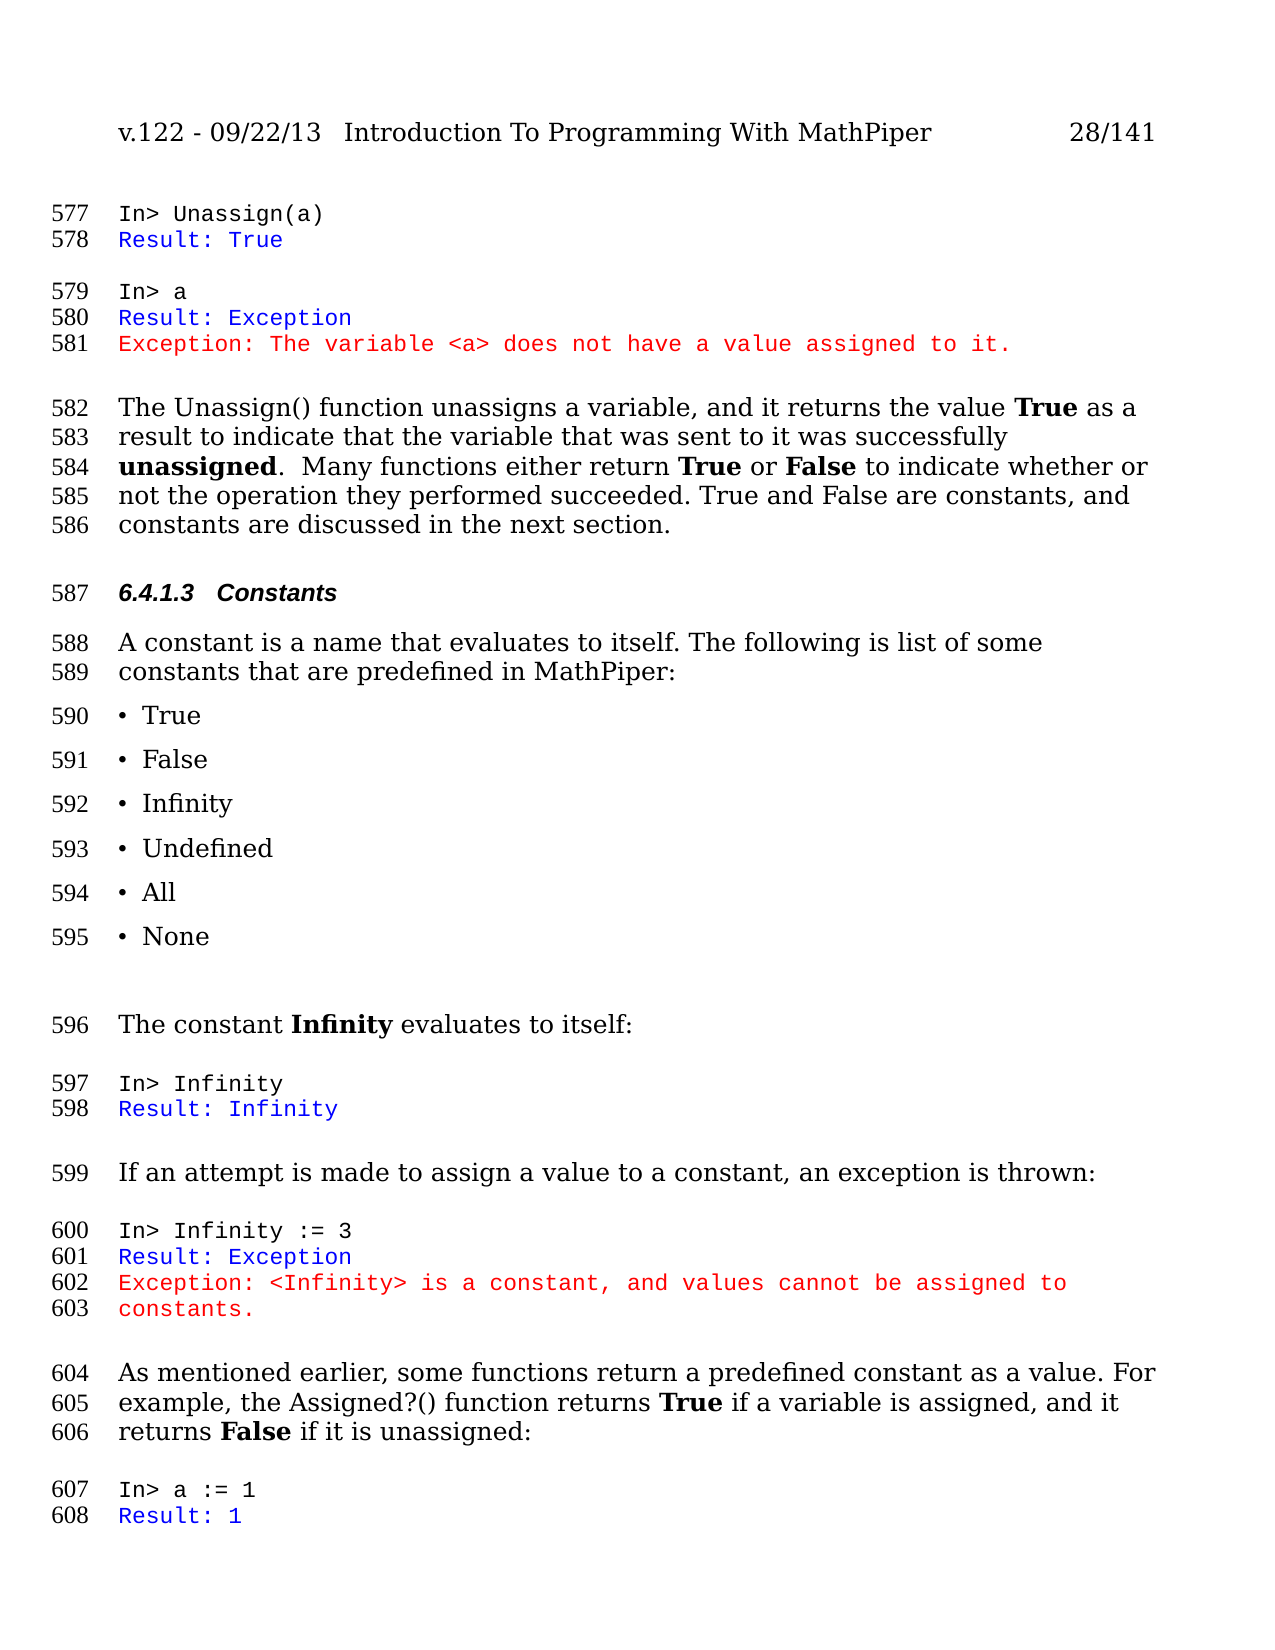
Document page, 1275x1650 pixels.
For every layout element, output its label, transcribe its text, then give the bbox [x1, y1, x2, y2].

text In> Infinity := 3 [118, 1220, 1157, 1246]
list False [118, 746, 1157, 775]
text Result: Exception [118, 1246, 1157, 1272]
text In> Unassign(a) [118, 203, 1157, 229]
text If an attempt is made to assign a value to a constant, an exception is thrown: [118, 1159, 1157, 1188]
text Exception: <Infinity> is a constant, and values cannot be assigned to constants. [118, 1272, 1157, 1323]
text A constant is a name that evaluates to itself. The following is list of some constants that are predefined in MathPiper: [118, 628, 1157, 686]
text In> a [118, 281, 1157, 306]
list Undefined [118, 834, 1157, 863]
text Result: True [118, 229, 1157, 254]
text Result: 1 [118, 1504, 1157, 1530]
list None [118, 922, 1157, 951]
text Result: Infinity [118, 1098, 1157, 1124]
list True [118, 701, 1157, 731]
text Result: Exception [118, 306, 1157, 332]
text In> Infinity [118, 1072, 1157, 1098]
text The Unassign() function unassigns a variable, and it returns the value True as a result to indicate that the variable that was sent to it was successfully unassigned. Many functions either return True or False to indicate whether or not the operation they performed succeeded. True and False are constants, and constants are discussed in the next section. [118, 393, 1157, 539]
text As mentioned earlier, some functions return a predefined constant as a value. For example, the Assigned?() function returns True if a variable is assigned, and it returns False if it is unassigned: [118, 1358, 1157, 1446]
text Exception: The variable <a> does not have a value assigned to it. [118, 332, 1157, 358]
list All [118, 878, 1157, 907]
subtitle Constants [118, 578, 1157, 607]
text The constant Infinity evaluates to itself: [118, 1011, 1157, 1040]
list Infinity [118, 790, 1157, 819]
text In> a := 1 [118, 1478, 1157, 1504]
